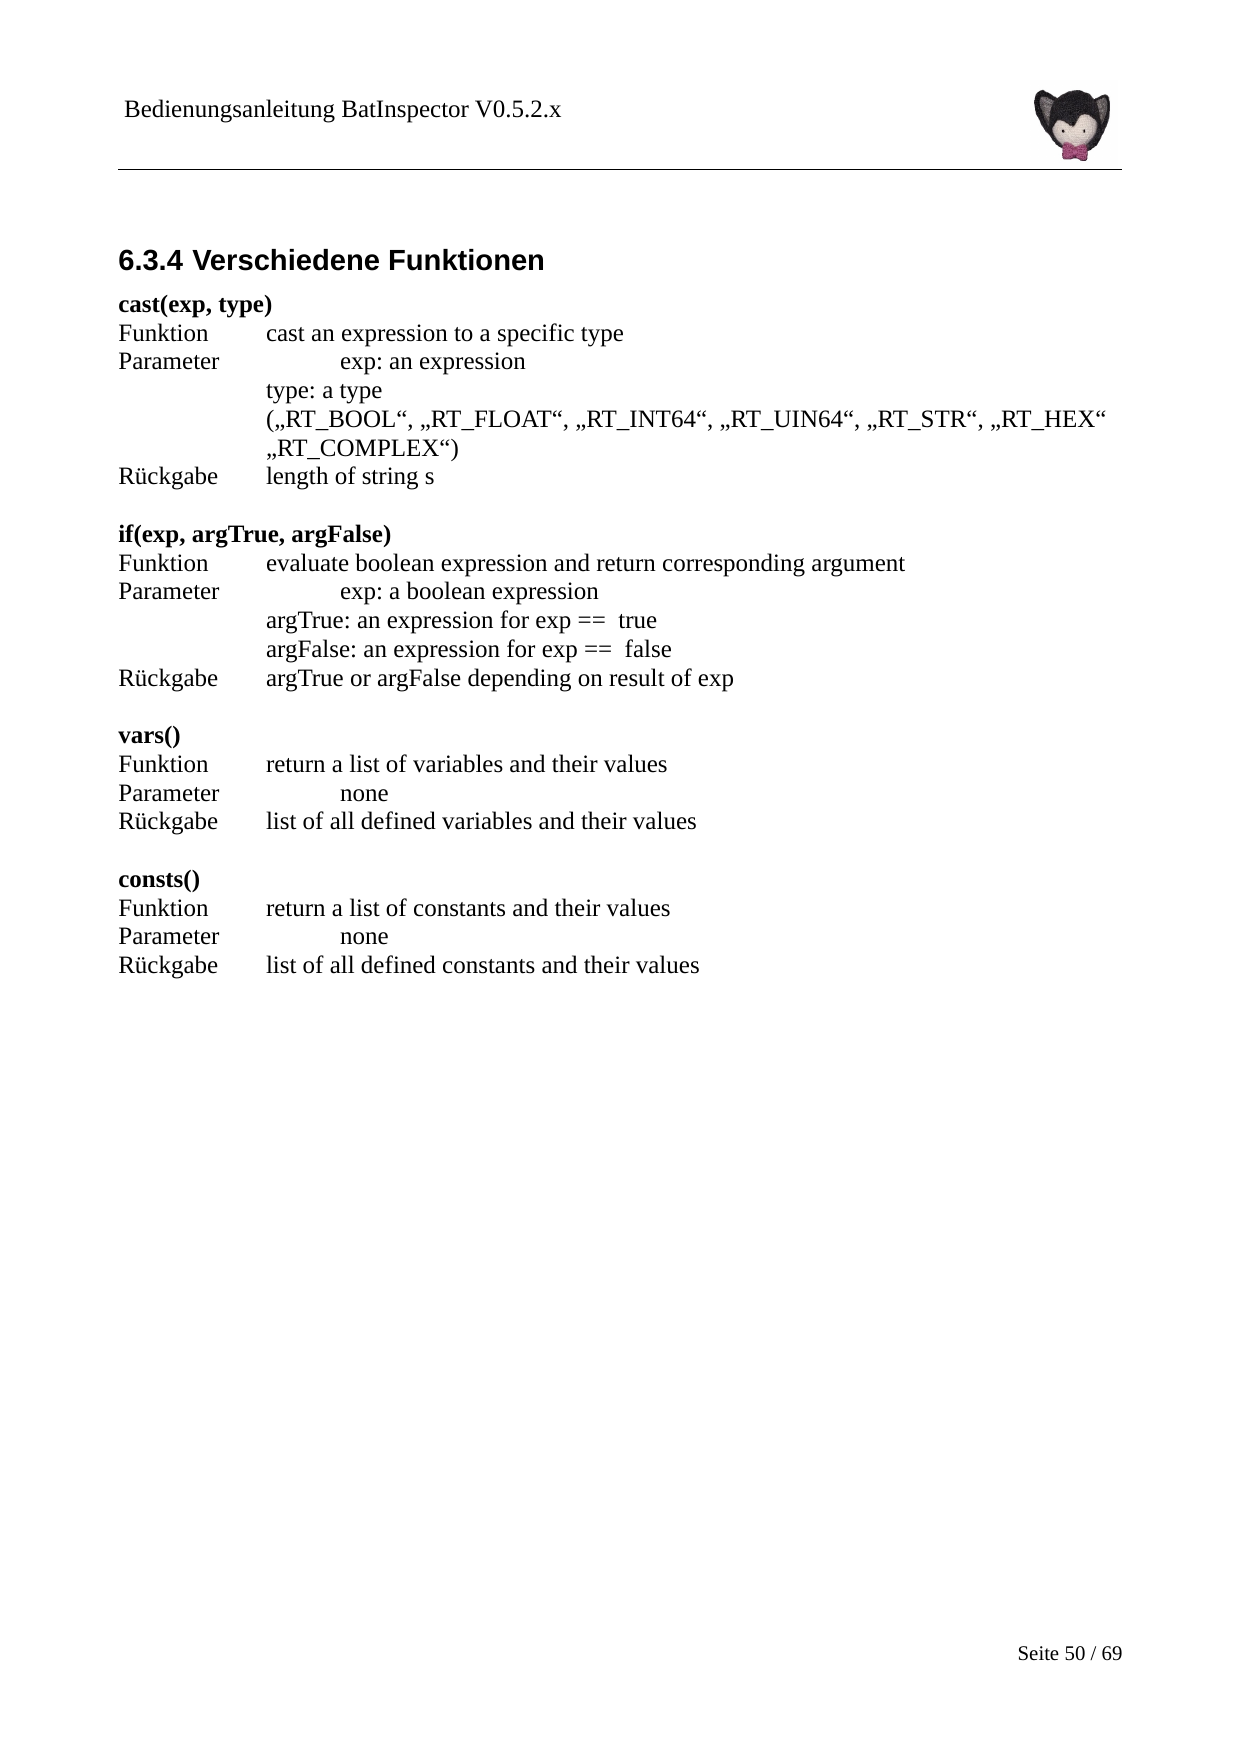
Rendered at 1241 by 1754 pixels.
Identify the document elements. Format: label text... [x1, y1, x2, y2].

text Rückgabe list of all defined variables and their values [118, 806, 1122, 835]
text Rückgabe length of string s [118, 461, 1122, 490]
text Funktion cast an expression to a specific type [118, 318, 1122, 346]
subtitle Verschiedene Funktionen [118, 243, 1122, 276]
text Funktion return a list of constants and their values [118, 893, 1122, 921]
text Parameter none [118, 778, 1122, 806]
text Funktion evaluate boolean expression and return corresponding argument [118, 548, 1122, 576]
text Parameter exp: a boolean expression argTrue: an expression for exp == true argFalse: an expression for exp == false Rückgabe argTrue or argFalse depending on result of exp [118, 576, 1122, 691]
text vars() [118, 720, 1122, 749]
text consts() [118, 864, 1122, 893]
text if(exp, argTrue, argFalse) [118, 519, 1122, 548]
picture [1030, 80, 1119, 169]
text Parameter none [118, 921, 1122, 950]
text Funktion return a list of variables and their values [118, 749, 1122, 778]
text Parameter exp: an expression type: a type („RT_BOOL“, „RT_FLOAT“, „RT_INT64“, „RT_UIN64“, „RT_STR“, „RT_HEX“ „RT_COMPLEX“) [118, 346, 1122, 461]
text cast(exp, type) [118, 289, 1122, 318]
text Rückgabe list of all defined constants and their values [118, 950, 1122, 979]
